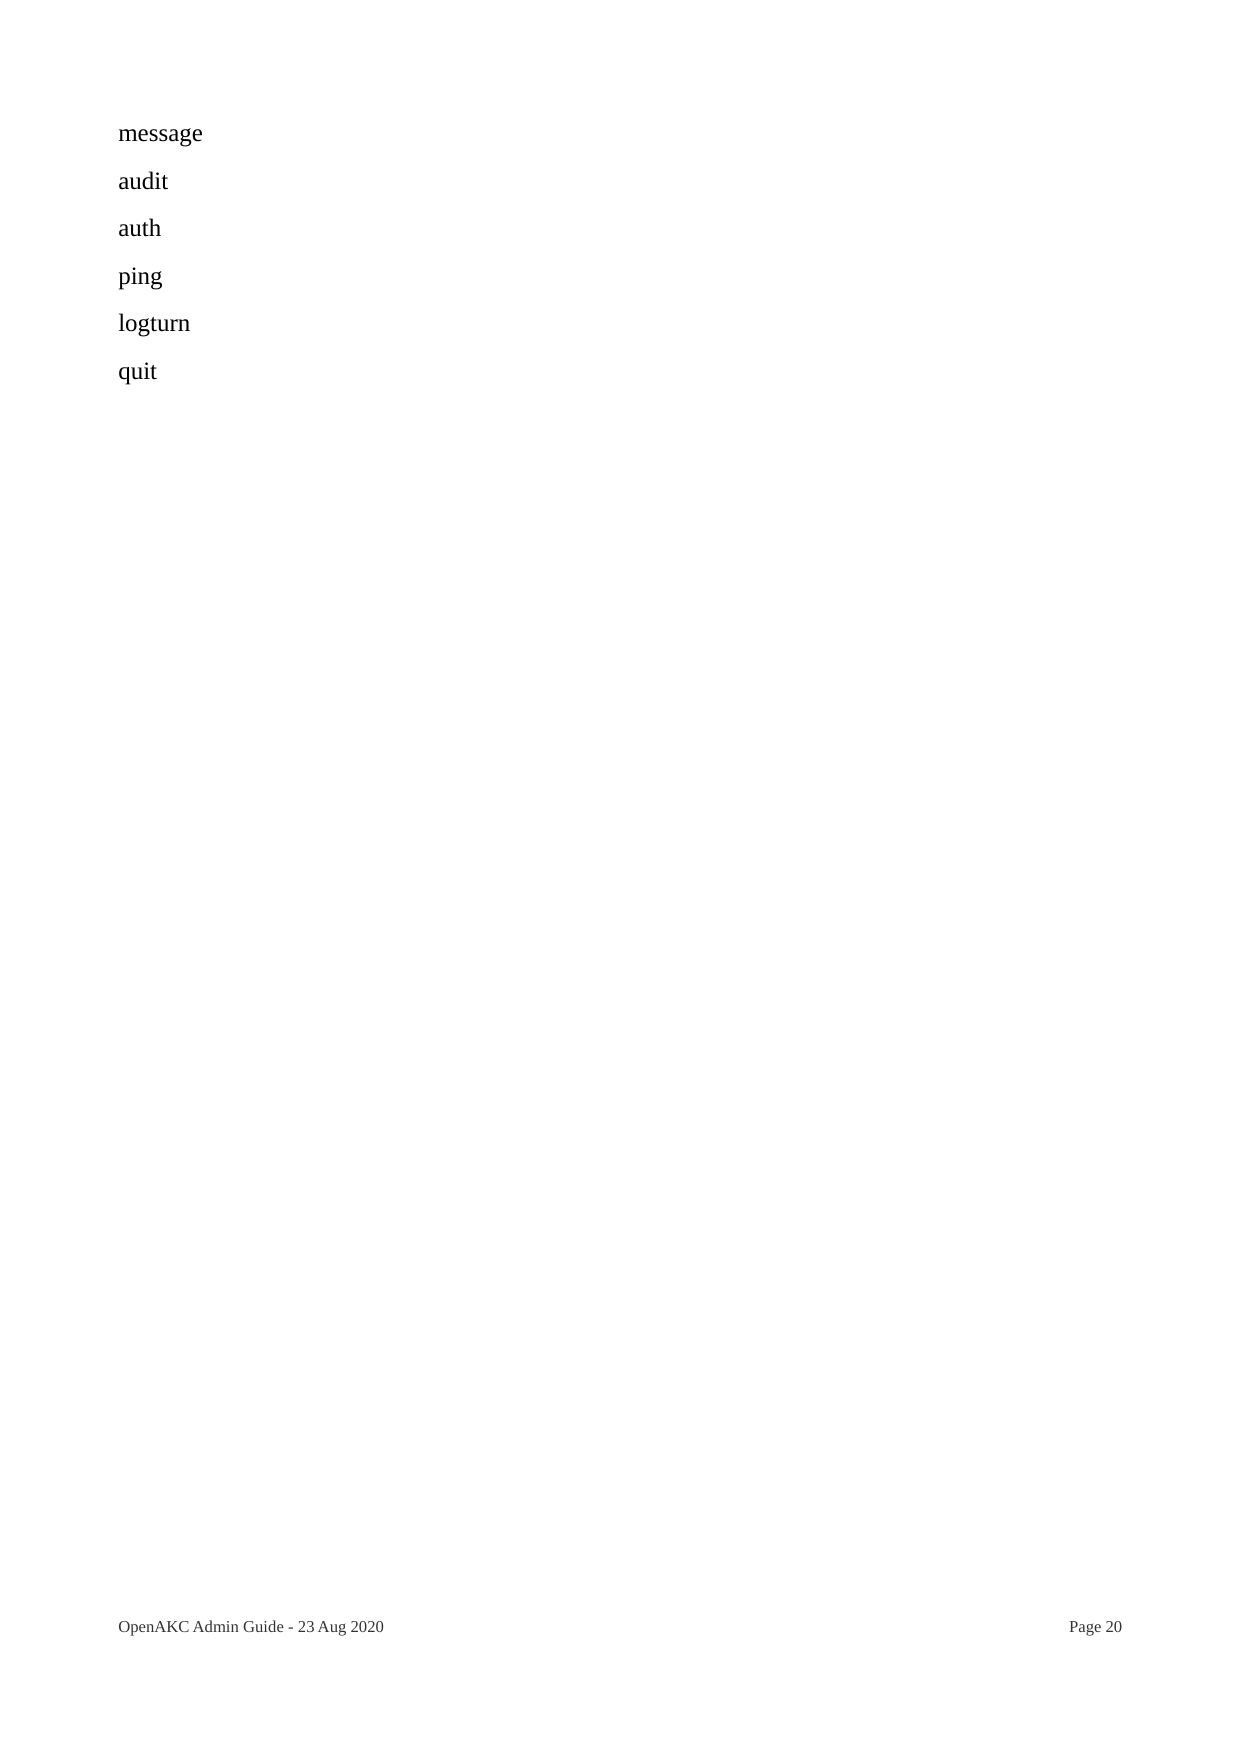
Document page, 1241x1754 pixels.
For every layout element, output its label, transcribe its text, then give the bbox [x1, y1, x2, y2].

text ping [118, 261, 1122, 290]
text quit [118, 356, 1122, 385]
text logturn [118, 308, 1122, 337]
text audit [118, 166, 1122, 194]
text auth [118, 213, 1122, 242]
text message [118, 118, 1122, 147]
